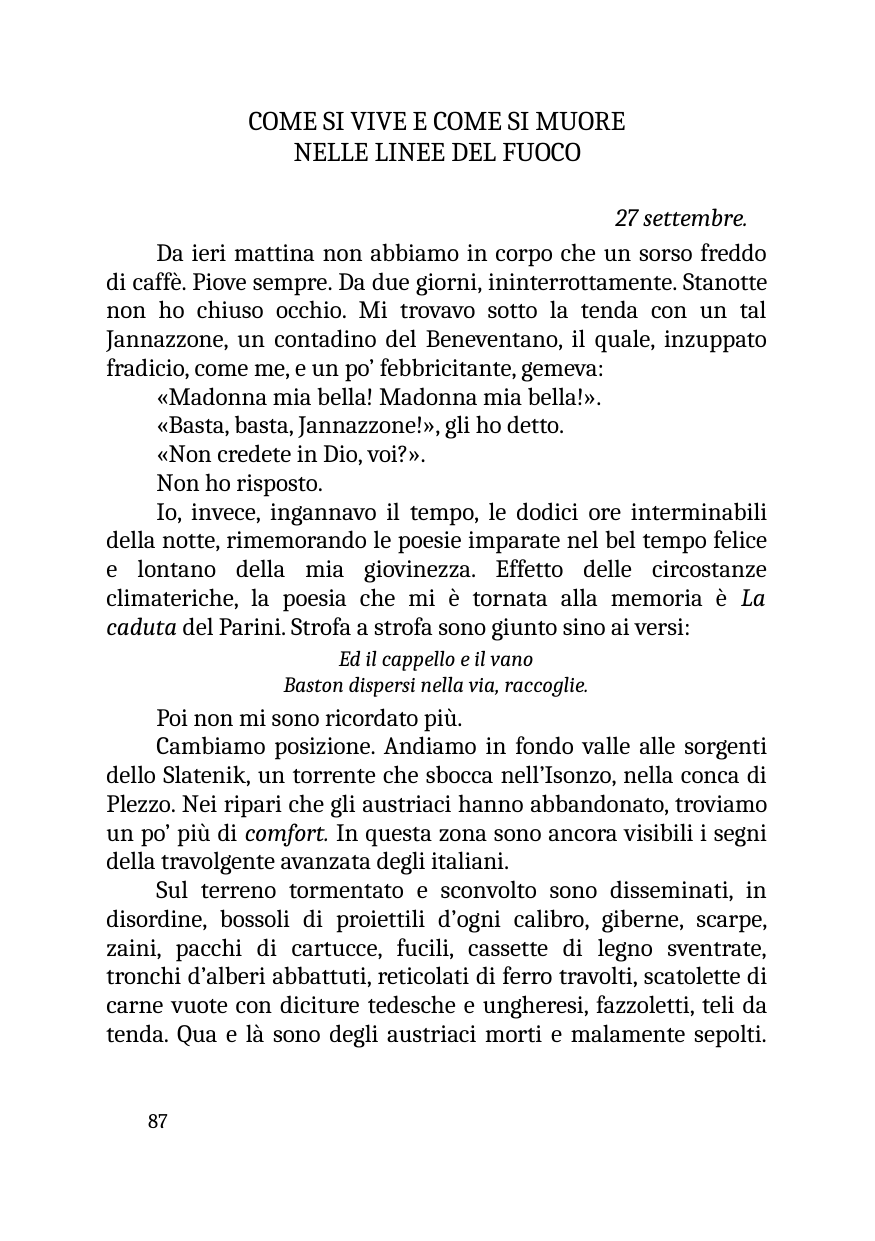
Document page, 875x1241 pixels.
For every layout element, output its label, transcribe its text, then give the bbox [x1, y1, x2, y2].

text Non ho risposto. [106, 469, 768, 497]
text Da ieri mattina non abbiamo in corpo che un sorso freddo di caffè. Piove sempre. Da due giorni, ininterrottamente. Stanotte non ho chiuso occhio. Mi trovavo sotto la tenda con un tal Jannazzone, un contadino del Beneventano, il quale, inzuppato fradicio, come me, e un po’ febbricitante, gemeva: [106, 239, 768, 382]
text Cambiamo posizione. Andiamo in fondo valle alle sorgenti dello Slatenik, un torrente che sbocca nell’Isonzo, nella conca di Plezzo. Nei ripari che gli austriaci hanno abbandonato, troviamo un po’ più di comfort. In questa zona sono ancora visibili i segni della travolgente avanzata degli italiani. [106, 732, 768, 876]
text «Non credete in Dio, voi?». [106, 440, 768, 469]
text «Basta, basta, Jannazzone!», gli ho detto. [106, 411, 768, 440]
text 27 settembre. [106, 204, 750, 233]
subtitle COME SI VIVE E COME SI MUORE NELLE LINEE DEL FUOCO [106, 106, 768, 168]
text Io, invece, ingannavo il tempo, le dodici ore interminabili della notte, rimemorando le poesie imparate nel bel tempo felice e lontano della mia giovinezza. Effetto delle circostanze climateriche, la poesia che mi è tornata alla memoria è La caduta del Parini. Strofa a strofa sono giunto sino ai versi: [106, 497, 768, 641]
text Ed il cappello e il vano Baston dispersi nella via, raccoglie. [106, 647, 768, 697]
text Sul terreno tormentato e sconvolto sono disseminati, in disordine, bossoli di proiettili d’ogni calibro, giberne, scarpe, zaini, pacchi di cartucce, fucili, cassette di legno sventrate, tronchi d’alberi abbattuti, reticolati di ferro travolti, scatolette di carne vuote con diciture tedesche e ungheresi, fazzoletti, teli da tenda. Qua e là sono degli austriaci morti e malamente sepolti. [106, 876, 768, 1048]
text «Madonna mia bella! Madonna mia bella!». [106, 382, 768, 411]
text Poi non mi sono ricordato più. [106, 703, 768, 732]
